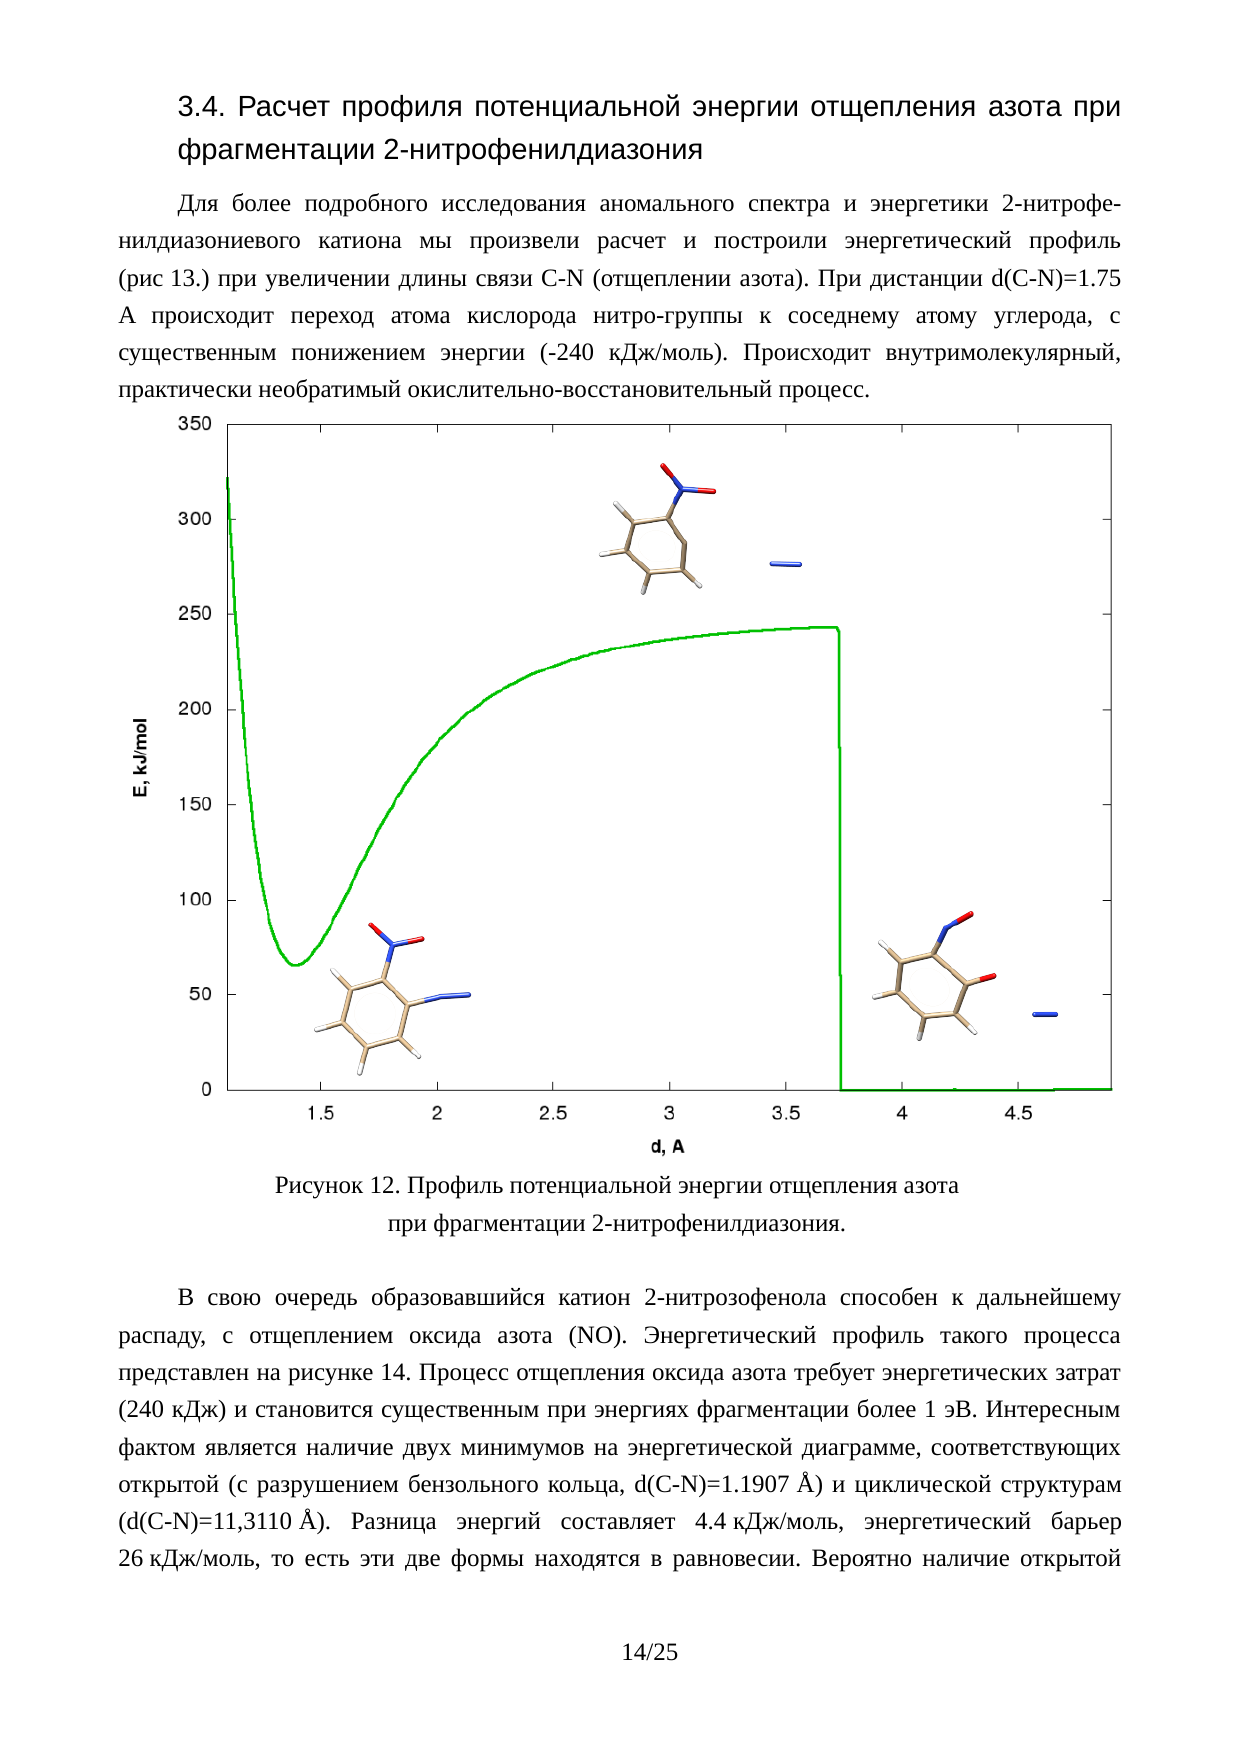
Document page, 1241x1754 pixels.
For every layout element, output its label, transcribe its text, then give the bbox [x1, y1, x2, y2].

text В свою очередь образовавшийся катион 2-нитрозофенола способен к дальнейшему распаду, с отщеплением оксида азота (NO). Энергетический профиль такого процесса представлен на рисунке 14. Процесс отщепления оксида азота требует энергетических затрат (240 кДж) и становится существенным при энергиях фрагментации более 1 эВ. Интересным фактом является наличие двух минимумов на энергетической диаграмме, соответствующих открытой (с разрушением бензольного кольца, d(C-N)=1.1907 Å) и циклической структурам (d(C-N)=11,3110 Å). Разница энергий составляет 4.4 кДж/моль, энергетический барьер 26 кДж/моль, то есть эти две формы находятся в равновесии. Вероятно наличие открытой [118, 1282, 1122, 1572]
subtitle 3.4. Расчет профиля потенциальной энергии отщепления азота при фрагментации 2-нитрофенилдиазония [177, 88, 1122, 166]
text Рисунок 12. Профиль потенциальной энергии отщепления азота [118, 1171, 1122, 1199]
text Для более подробного исследования аномального спектра и энергетики 2-нитрофе-нилдиазониевого катиона мы произвели расчет и построили энергетический профиль (рис 13.) при увеличении длины связи C-N (отщеплении азота). При дистанции d(C-N)=1.75 A происходит переход атома кислорода нитро-группы к соседнему атому углерода, с существенным понижением энергии (-240 кДж/моль). Происходит внутримолекулярный, практически необратимый окислительно-восстановительный процесс. [118, 188, 1122, 403]
text при фрагментации 2-нитрофенилдиазония. [118, 1208, 1122, 1237]
picture [118, 411, 1123, 1162]
